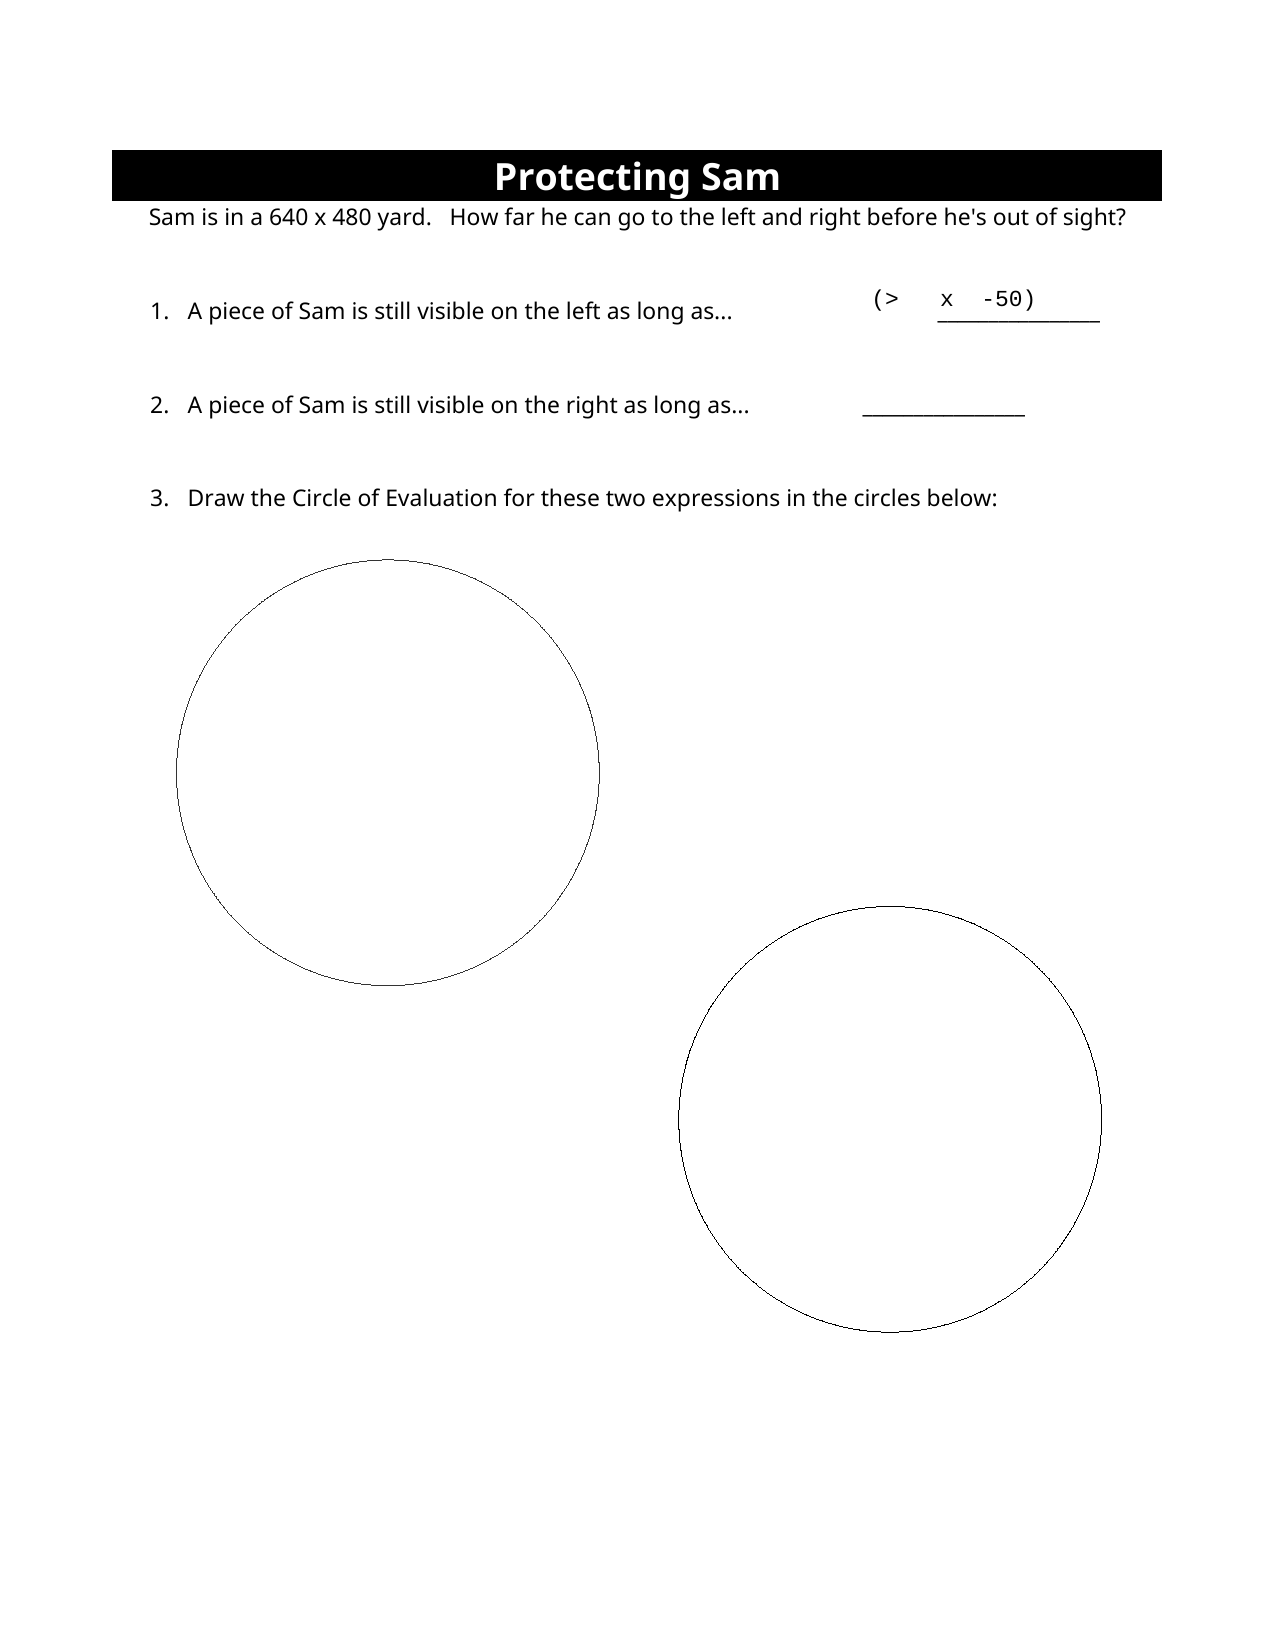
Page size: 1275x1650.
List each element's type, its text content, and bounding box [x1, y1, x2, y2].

list Draw the Circle of Evaluation for these two expressions in the circles below: [150, 482, 1162, 513]
list A piece of Sam is still visible on the right as long as... ________________ [150, 388, 1162, 420]
list A piece of Sam is still visible on the left as long as... ________________ [150, 295, 1162, 326]
subtitle Protecting Sam [112, 150, 1162, 201]
text Sam is in a 640 x 480 yard. How far he can go to the left and right before he's out of sight? [148, 201, 1162, 232]
